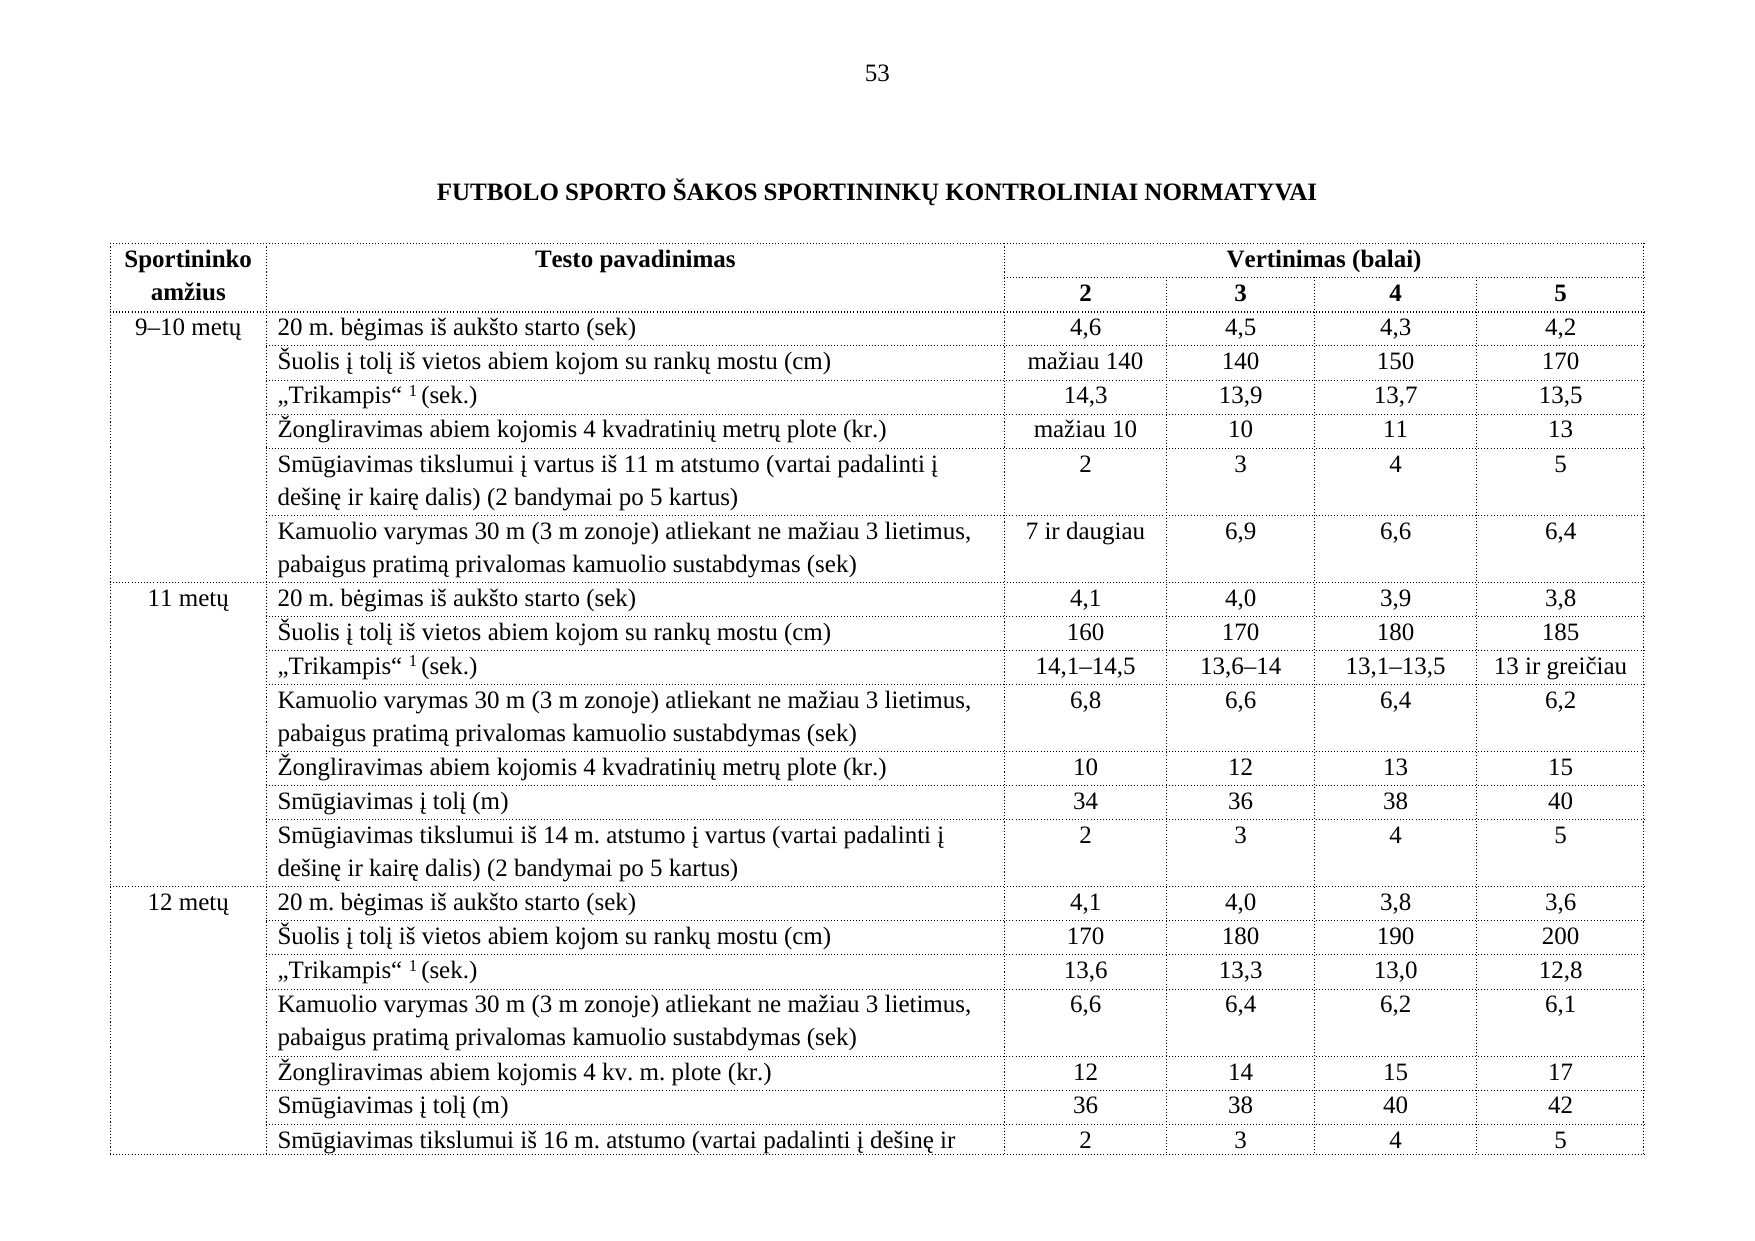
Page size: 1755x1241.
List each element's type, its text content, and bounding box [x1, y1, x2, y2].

table_cell 12 metų [110, 886, 266, 1153]
table_cell 6,2 [1314, 989, 1477, 1056]
table_cell „Trikampis“ 1 (sek.) [266, 380, 1004, 413]
table_cell 5 [1477, 277, 1644, 311]
table_cell 13 [1314, 751, 1477, 785]
table_header Testo pavadinimas [266, 243, 1004, 311]
table_cell Kamuolio varymas 30 m (3 m zonoje) atliekant ne mažiau 3 lietimus, pabaigus pratimą privalomas kamuolio sustabdymas (sek) [266, 515, 1004, 582]
table_cell 170 [1004, 920, 1166, 954]
table_cell 11 [1314, 414, 1477, 448]
table_cell 3 [1166, 1124, 1314, 1153]
table_cell 13,0 [1314, 954, 1477, 988]
table_cell 20 m. bėgimas iš aukšto starto (sek) [266, 311, 1004, 345]
table_cell 4,0 [1166, 886, 1314, 920]
table_cell 6,2 [1477, 684, 1644, 751]
table_cell 2 [1004, 1124, 1166, 1153]
table_cell mažiau 10 [1004, 414, 1166, 448]
table_cell 4,3 [1314, 311, 1477, 345]
table_cell 12 [1166, 751, 1314, 785]
table_cell 3 [1166, 819, 1314, 886]
table_cell 5 [1477, 1124, 1644, 1153]
table_cell „Trikampis“ 1 (sek.) [266, 650, 1004, 684]
table_cell 2 [1004, 277, 1166, 311]
table_cell 40 [1314, 1090, 1477, 1124]
table_cell 9–10 metų [110, 311, 266, 582]
table_cell 6,8 [1004, 684, 1166, 751]
table_cell 20 m. bėgimas iš aukšto starto (sek) [266, 582, 1004, 616]
table_cell 4,2 [1477, 311, 1644, 345]
table_cell Smūgiavimas į tolį (m) [266, 1090, 1004, 1124]
table_header Vertinimas (balai) [1004, 243, 1644, 277]
table_cell 4 [1314, 819, 1477, 886]
table_cell 6,6 [1314, 515, 1477, 582]
table_cell 13 ir greičiau [1477, 650, 1644, 684]
table_cell Žongliravimas abiem kojomis 4 kvadratinių metrų plote (kr.) [266, 751, 1004, 785]
table_cell 3,8 [1314, 886, 1477, 920]
table_cell 4 [1314, 1124, 1477, 1153]
table_cell 6,9 [1166, 515, 1314, 582]
table_cell 140 [1166, 345, 1314, 379]
table_cell „Trikampis“ 1 (sek.) [266, 954, 1004, 988]
table_cell 10 [1004, 751, 1166, 785]
table_cell 6,4 [1166, 989, 1314, 1056]
table_cell 17 [1477, 1056, 1644, 1089]
table_cell 3,9 [1314, 582, 1477, 616]
table_cell 4,6 [1004, 311, 1166, 345]
table_cell 170 [1166, 616, 1314, 650]
table_cell 5 [1477, 448, 1644, 515]
table_cell 38 [1166, 1090, 1314, 1124]
table_cell Šuolis į tolį iš vietos abiem kojom su rankų mostu (cm) [266, 920, 1004, 954]
table_cell 3,6 [1477, 886, 1644, 920]
table_cell 38 [1314, 785, 1477, 819]
table_cell 4,1 [1004, 886, 1166, 920]
table_cell 3,8 [1477, 582, 1644, 616]
table_cell 6,1 [1477, 989, 1644, 1056]
table_cell 6,4 [1477, 515, 1644, 582]
table_cell 40 [1477, 785, 1644, 819]
table_cell Smūgiavimas tikslumui iš 16 m. atstumo (vartai padalinti į dešinę ir [266, 1124, 1004, 1153]
table_cell Šuolis į tolį iš vietos abiem kojom su rankų mostu (cm) [266, 616, 1004, 650]
table_cell 6,4 [1314, 684, 1477, 751]
text futbolO sporto šakos SPORTININKŲ KONTROLINIAI NORMATYVAI [118, 177, 1636, 206]
table_cell 185 [1477, 616, 1644, 650]
table_cell 36 [1166, 785, 1314, 819]
table_cell Kamuolio varymas 30 m (3 m zonoje) atliekant ne mažiau 3 lietimus, pabaigus pratimą privalomas kamuolio sustabdymas (sek) [266, 989, 1004, 1056]
table_cell 3 [1166, 277, 1314, 311]
table_cell Smūgiavimas į tolį (m) [266, 785, 1004, 819]
table_cell 200 [1477, 920, 1644, 954]
table_cell 14,3 [1004, 380, 1166, 413]
table_cell Šuolis į tolį iš vietos abiem kojom su rankų mostu (cm) [266, 345, 1004, 379]
table_cell 6,6 [1166, 684, 1314, 751]
table_cell 2 [1004, 819, 1166, 886]
table_cell 13 [1477, 414, 1644, 448]
table_cell 13,3 [1166, 954, 1314, 988]
table_cell 13,1–13,5 [1314, 650, 1477, 684]
table_cell 12 [1004, 1056, 1166, 1089]
table_cell 170 [1477, 345, 1644, 379]
table_cell 4,0 [1166, 582, 1314, 616]
table_cell 4,5 [1166, 311, 1314, 345]
table_cell 13,6 [1004, 954, 1166, 988]
table_cell 3 [1166, 448, 1314, 515]
table_cell 5 [1477, 819, 1644, 886]
table_cell 180 [1314, 616, 1477, 650]
table_cell 13,9 [1166, 380, 1314, 413]
table_header Sportininko amžius [110, 243, 266, 311]
table_cell 4 [1314, 448, 1477, 515]
table_cell 13,7 [1314, 380, 1477, 413]
table_cell 180 [1166, 920, 1314, 954]
table_cell Smūgiavimas tikslumui į vartus iš 11 m atstumo (vartai padalinti į dešinę ir kairę dalis) (2 bandymai po 5 kartus) [266, 448, 1004, 515]
table_cell Žongliravimas abiem kojomis 4 kvadratinių metrų plote (kr.) [266, 414, 1004, 448]
table_cell 2 [1004, 448, 1166, 515]
table_cell Žongliravimas abiem kojomis 4 kv. m. plote (kr.) [266, 1056, 1004, 1089]
table_cell 4,1 [1004, 582, 1166, 616]
table_cell 20 m. bėgimas iš aukšto starto (sek) [266, 886, 1004, 920]
table_cell 4 [1314, 277, 1477, 311]
table_cell Smūgiavimas tikslumui iš 14 m. atstumo į vartus (vartai padalinti į dešinę ir kairę dalis) (2 bandymai po 5 kartus) [266, 819, 1004, 886]
table_cell 36 [1004, 1090, 1166, 1124]
table_cell 7 ir daugiau [1004, 515, 1166, 582]
table_cell 14 [1166, 1056, 1314, 1089]
table_cell 15 [1314, 1056, 1477, 1089]
table_cell 13,6–14 [1166, 650, 1314, 684]
table_cell 12,8 [1477, 954, 1644, 988]
table_cell 11 metų [110, 582, 266, 886]
table_cell 10 [1166, 414, 1314, 448]
table_cell 150 [1314, 345, 1477, 379]
table_cell mažiau 140 [1004, 345, 1166, 379]
table_cell 14,1–14,5 [1004, 650, 1166, 684]
table_cell 15 [1477, 751, 1644, 785]
table_cell 42 [1477, 1090, 1644, 1124]
table_cell 34 [1004, 785, 1166, 819]
table_cell 190 [1314, 920, 1477, 954]
table_cell 13,5 [1477, 380, 1644, 413]
table_cell Kamuolio varymas 30 m (3 m zonoje) atliekant ne mažiau 3 lietimus, pabaigus pratimą privalomas kamuolio sustabdymas (sek) [266, 684, 1004, 751]
table_cell 6,6 [1004, 989, 1166, 1056]
table_cell 160 [1004, 616, 1166, 650]
